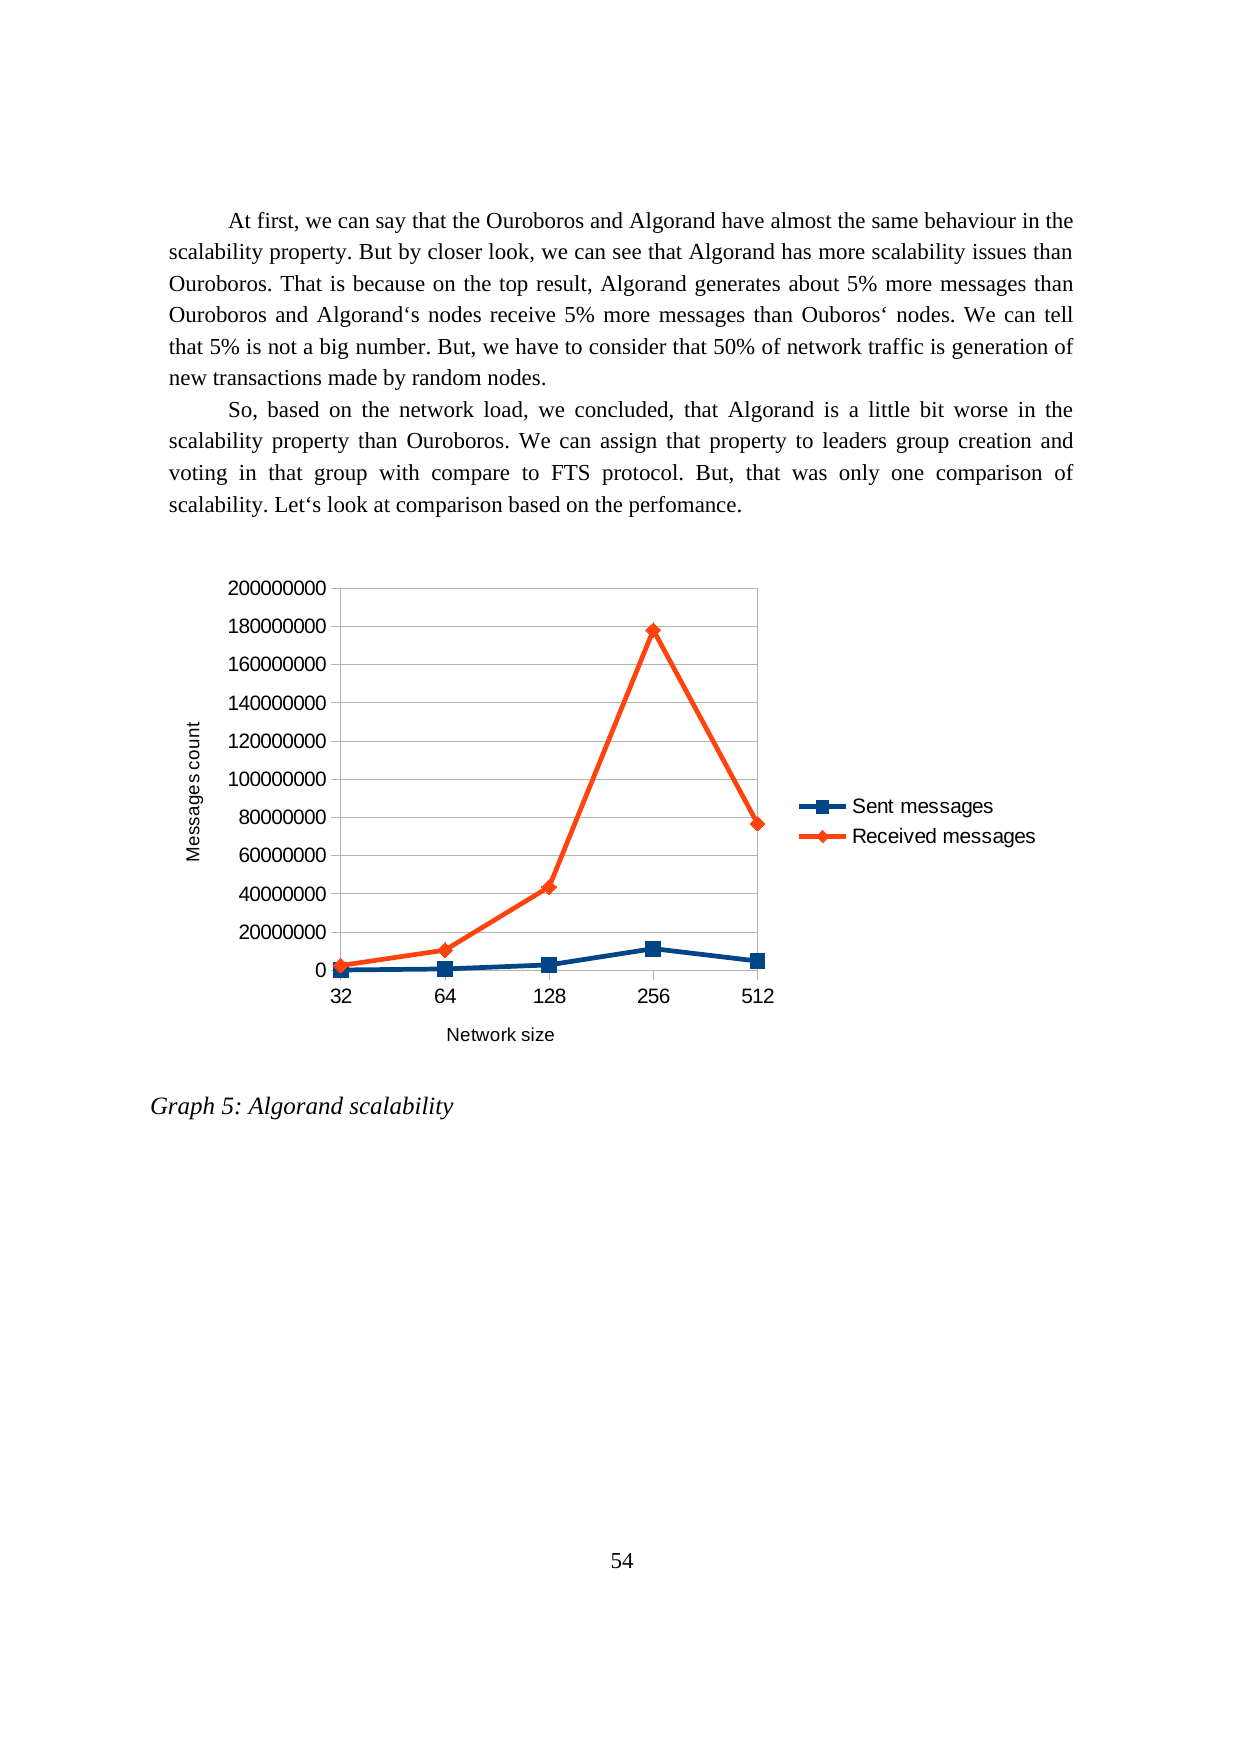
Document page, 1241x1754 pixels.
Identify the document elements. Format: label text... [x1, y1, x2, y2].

text So, based on the network load, we concluded, that Algorand is a little bit worse in the scalability property than Ouroboros. We can assign that property to leaders group creation and voting in that group with compare to FTS protocol. But, that was only one comparison of scalability. Let‘s look at comparison based on the perfomance. [169, 396, 1075, 517]
text Graph 5: Algorand scalability [150, 566, 1094, 1120]
text At first, we can say that the Ouroboros and Algorand have almost the same behaviour in the scalability property. But by closer look, we can see that Algorand has more scalability issues than Ouroboros. That is because on the top result, Algorand generates about 5% more messages than Ouroboros and Algorand‘s nodes receive 5% more messages than Ouboros‘ nodes. We can tell that 5% is not a big number. But, we have to consider that 50% of network traffic is generation of new transactions made by random nodes. [169, 207, 1075, 391]
